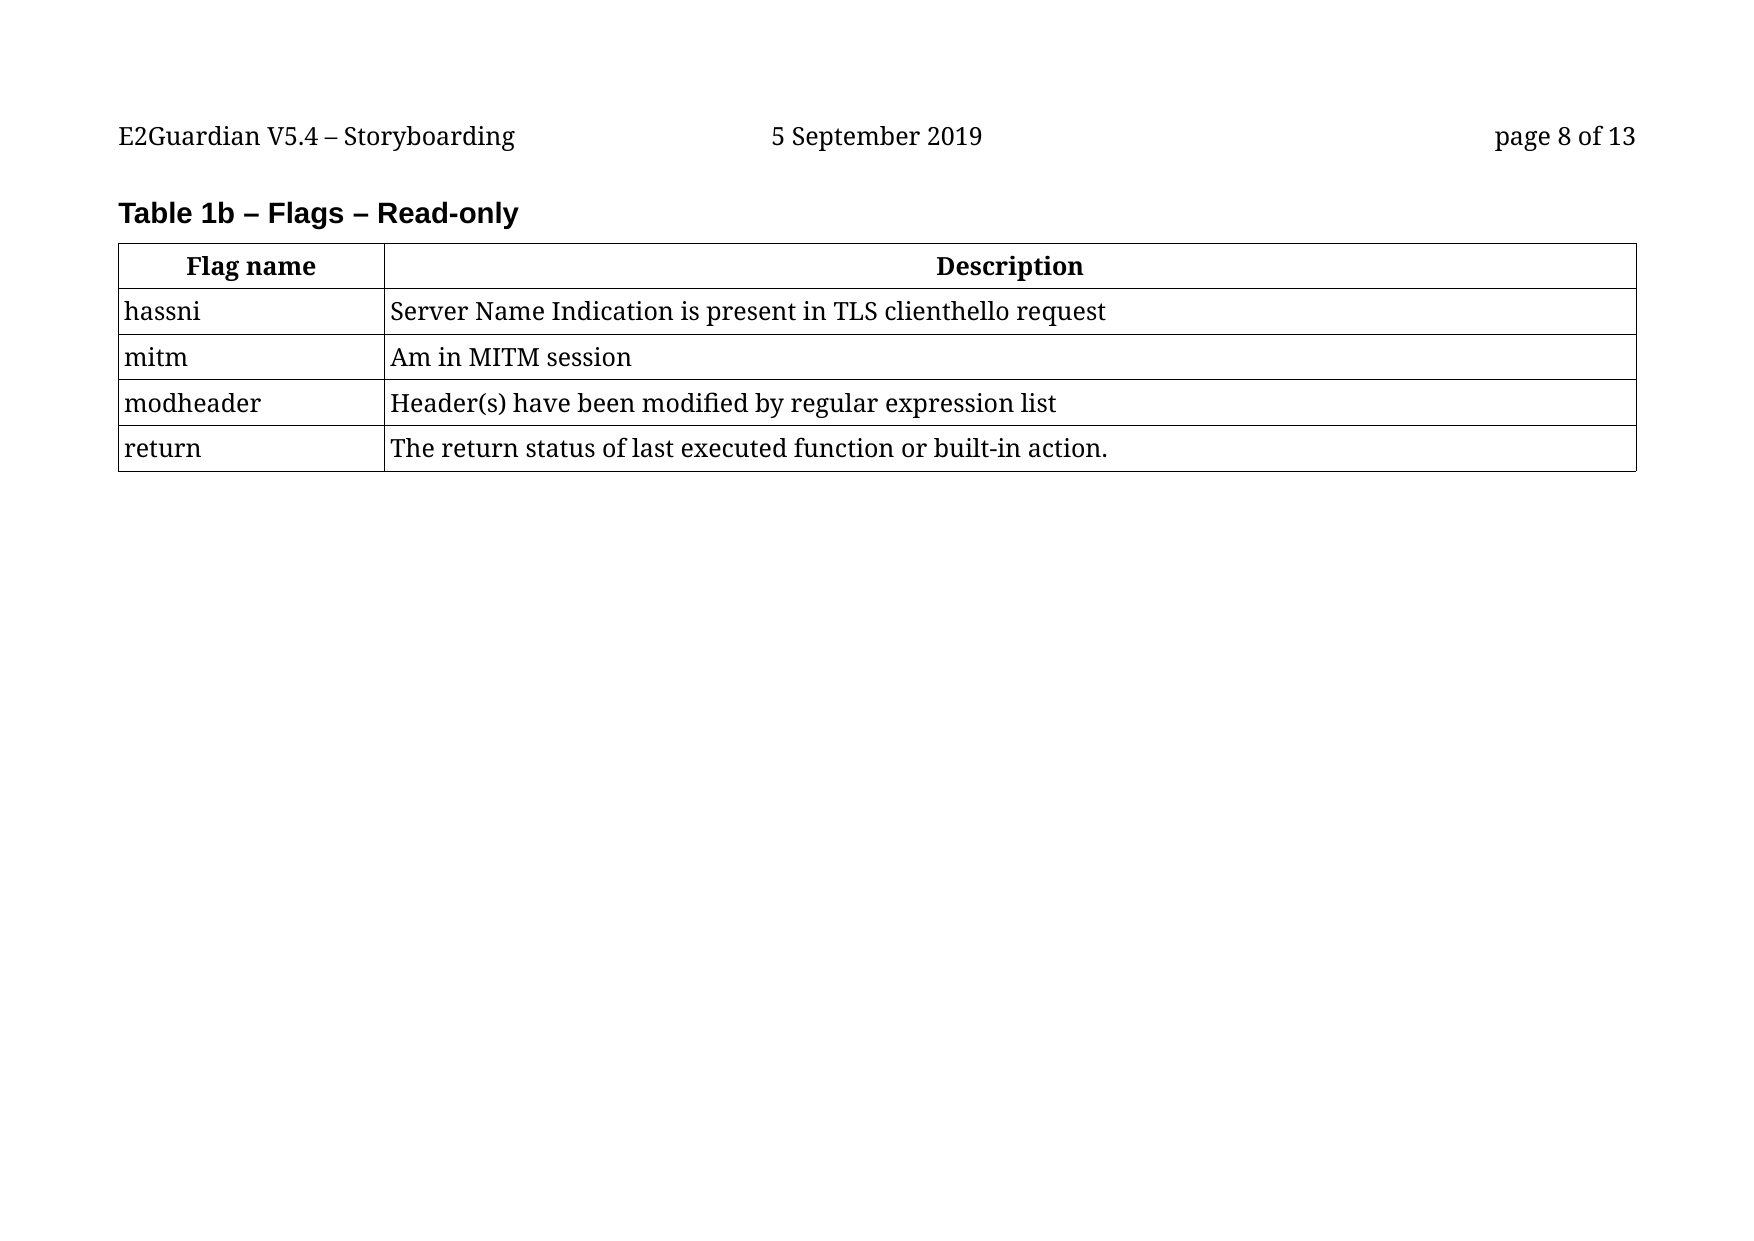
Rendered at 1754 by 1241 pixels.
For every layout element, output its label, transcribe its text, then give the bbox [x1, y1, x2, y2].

table_cell hassni [119, 289, 384, 334]
table_cell The return status of last executed function or built-in action. [385, 426, 1636, 471]
table_cell Server Name Indication is present in TLS clienthello request [385, 289, 1636, 334]
subtitle Table 1b – Flags – Read-only [118, 196, 1636, 230]
table_cell modheader [119, 380, 384, 425]
table_cell Header(s) have been modified by regular expression list [385, 380, 1636, 425]
table_header Description [385, 244, 1636, 288]
table_cell Am in MITM session [385, 335, 1636, 379]
table_cell mitm [119, 335, 384, 379]
table_header Flag name [119, 244, 384, 288]
table_cell return [119, 426, 384, 471]
